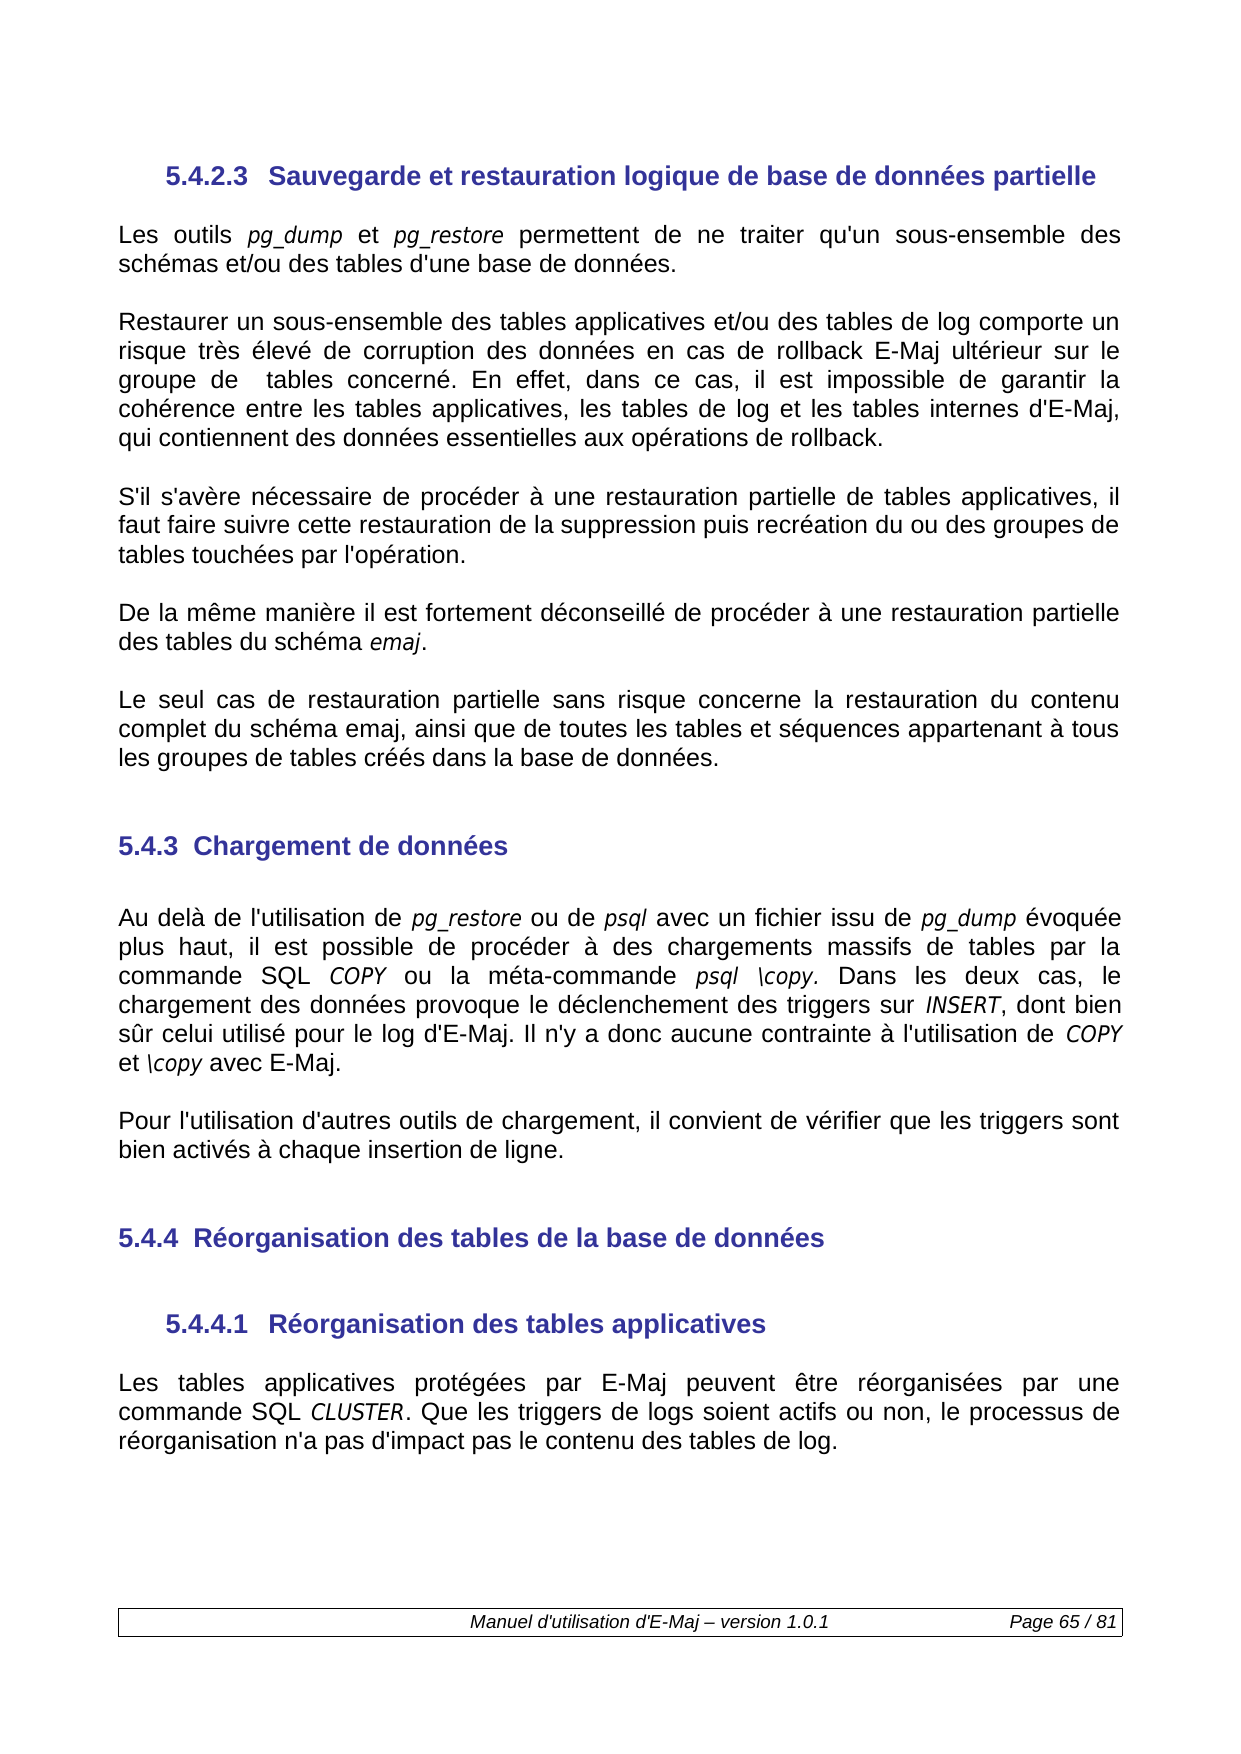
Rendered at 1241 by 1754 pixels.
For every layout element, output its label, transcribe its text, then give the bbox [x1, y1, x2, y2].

subtitle Sauvegarde et restauration logique de base de données partielle [165, 160, 1122, 191]
subtitle Réorganisation des tables de la base de données [118, 1222, 1122, 1253]
text Le seul cas de restauration partielle sans risque concerne la restauration du contenu complet du schéma emaj, ainsi que de toutes les tables et séquences appartenant à tous les groupes de tables créés dans la base de données. [118, 685, 1122, 772]
text Au delà de l'utilisation de pg_restore ou de psql avec un fichier issu de pg_dump évoquée plus haut, il est possible de procéder à des chargements massifs de tables par la commande SQL COPY ou la méta-commande psql \copy. Dans les deux cas, le chargement des données provoque le déclenchement des triggers sur INSERT, dont bien sûr celui utilisé pour le log d'E-Maj. Il n'y a donc aucune contrainte à l'utilisation de COPY et \copy avec E-Maj. [118, 903, 1122, 1077]
text De la même manière il est fortement déconseillé de procéder à une restauration partielle des tables du schéma emaj. [118, 598, 1122, 656]
text Les tables applicatives protégées par E-Maj peuvent être réorganisées par une commande SQL CLUSTER. Que les triggers de logs soient actifs ou non, le processus de réorganisation n'a pas d'impact pas le contenu des tables de log. [118, 1368, 1122, 1455]
text S'il s'avère nécessaire de procéder à une restauration partielle de tables applicatives, il faut faire suivre cette restauration de la suppression puis recréation du ou des groupes de tables touchées par l'opération. [118, 481, 1122, 568]
subtitle Chargement de données [118, 830, 1122, 861]
text Restaurer un sous-ensemble des tables applicatives et/ou des tables de log comporte un risque très élevé de corruption des données en cas de rollback E-Maj ultérieur sur le groupe de tables concerné. En effet, dans ce cas, il est impossible de garantir la cohérence entre les tables applicatives, les tables de log et les tables internes d'E-Maj, qui contiennent des données essentielles aux opérations de rollback. [118, 307, 1122, 452]
text Pour l'utilisation d'autres outils de chargement, il convient de vérifier que les triggers sont bien activés à chaque insertion de ligne. [118, 1106, 1122, 1164]
subtitle Réorganisation des tables applicatives [165, 1307, 1122, 1338]
text Les outils pg_dump et pg_restore permettent de ne traiter qu'un sous-ensemble des schémas et/ou des tables d'une base de données. [118, 220, 1122, 278]
